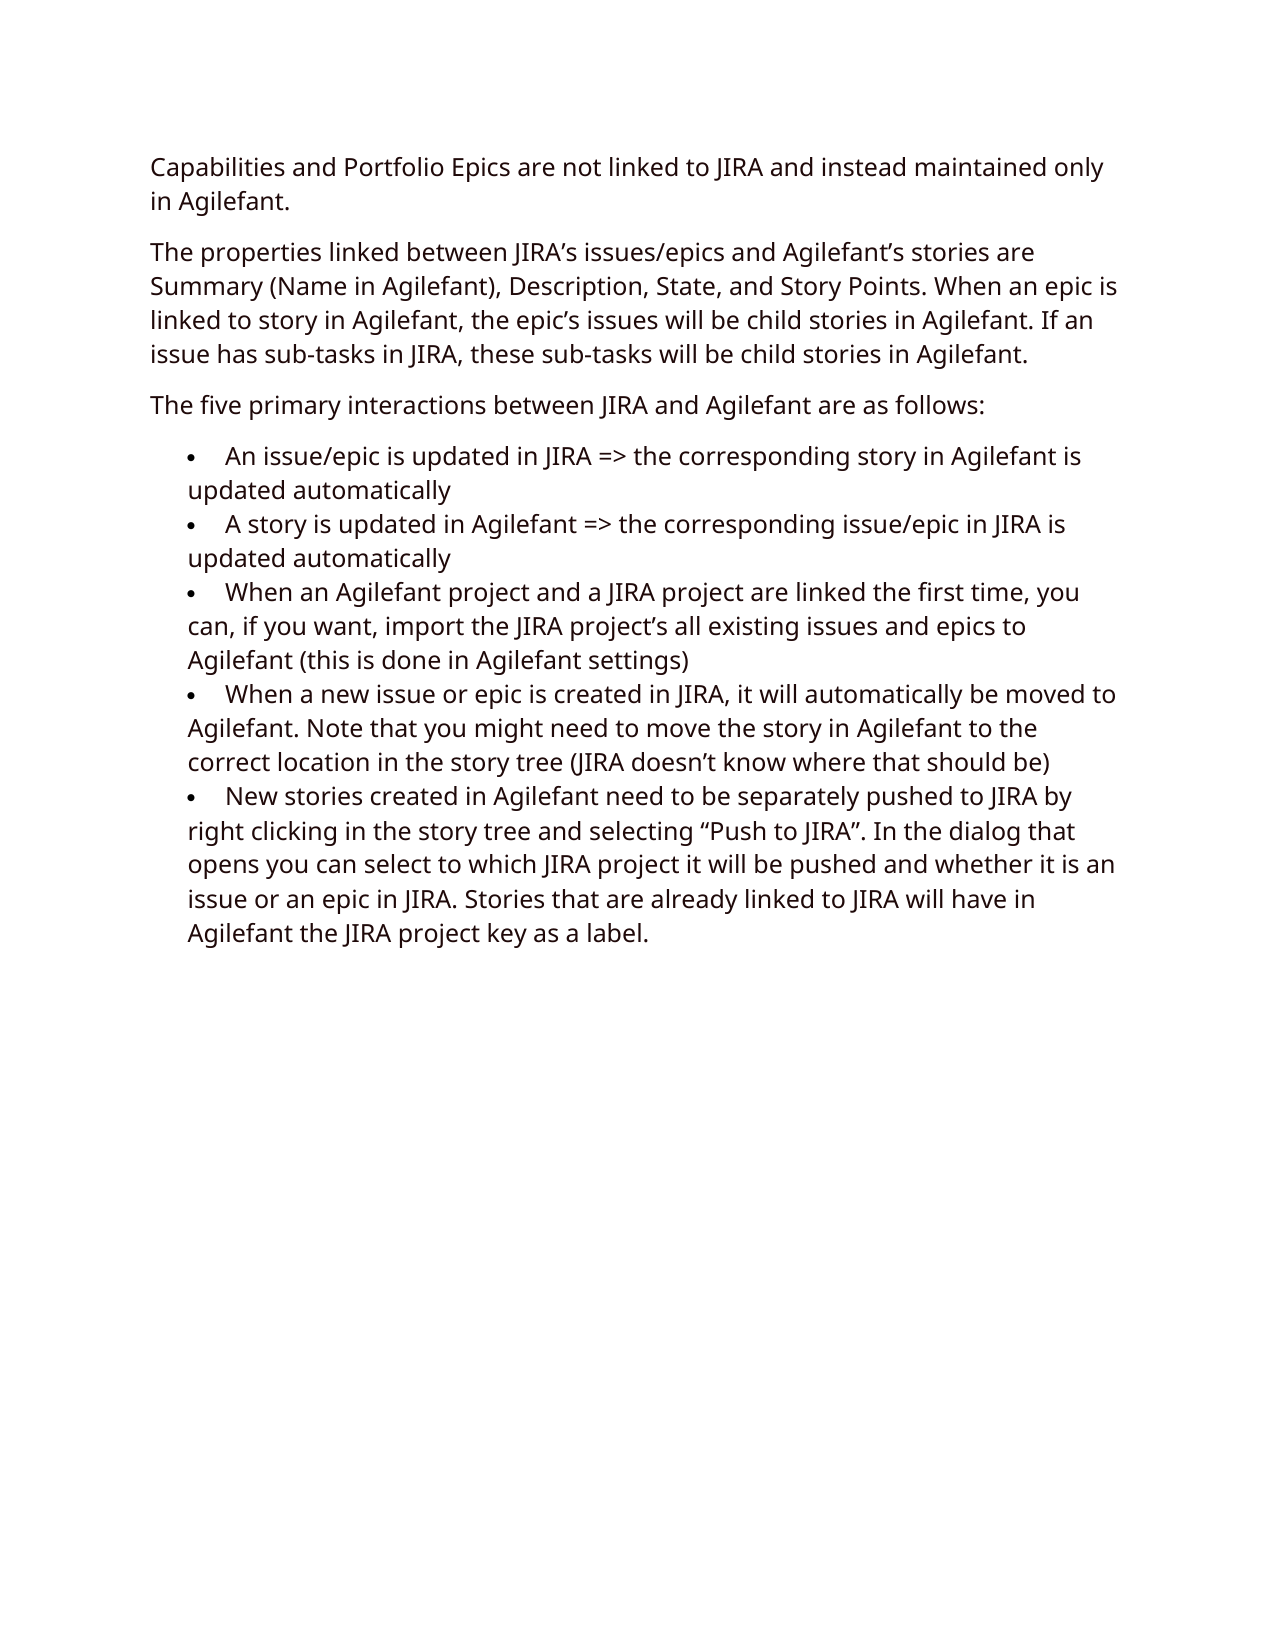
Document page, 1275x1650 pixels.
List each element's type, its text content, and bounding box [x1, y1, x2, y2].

text The properties linked between JIRA’s issues/epics and Agilefant’s stories are Summary (Name in Agilefant), Description, State, and Story Points. When an epic is linked to story in Agilefant, the epic’s issues will be child stories in Agilefant. If an issue has sub-tasks in JIRA, these sub-tasks will be child stories in Agilefant. [150, 235, 1125, 371]
text Capabilities and Portfolio Epics are not linked to JIRA and instead maintained only in Agilefant. [150, 150, 1125, 218]
list When a new issue or epic is created in JIRA, it will automatically be moved to Agilefant. Note that you might need to move the story in Agilefant to the correct location in the story tree (JIRA doesn’t know where that should be) [187, 677, 1125, 779]
list New stories created in Agilefant need to be separately pushed to JIRA by right clicking in the story tree and selecting “Push to JIRA”. In the dialog that opens you can select to which JIRA project it will be pushed and whether it is an issue or an epic in JIRA. Stories that are already linked to JIRA will have in Agilefant the JIRA project key as a label. [187, 779, 1125, 949]
list When an Agilefant project and a JIRA project are linked the first time, you can, if you want, import the JIRA project’s all existing issues and epics to Agilefant (this is done in Agilefant settings) [187, 575, 1125, 677]
text The five primary interactions between JIRA and Agilefant are as follows: [150, 388, 1125, 422]
list An issue/epic is updated in JIRA => the corresponding story in Agilefant is updated automatically [187, 438, 1125, 507]
list A story is updated in Agilefant => the corresponding issue/epic in JIRA is updated automatically [187, 507, 1125, 575]
